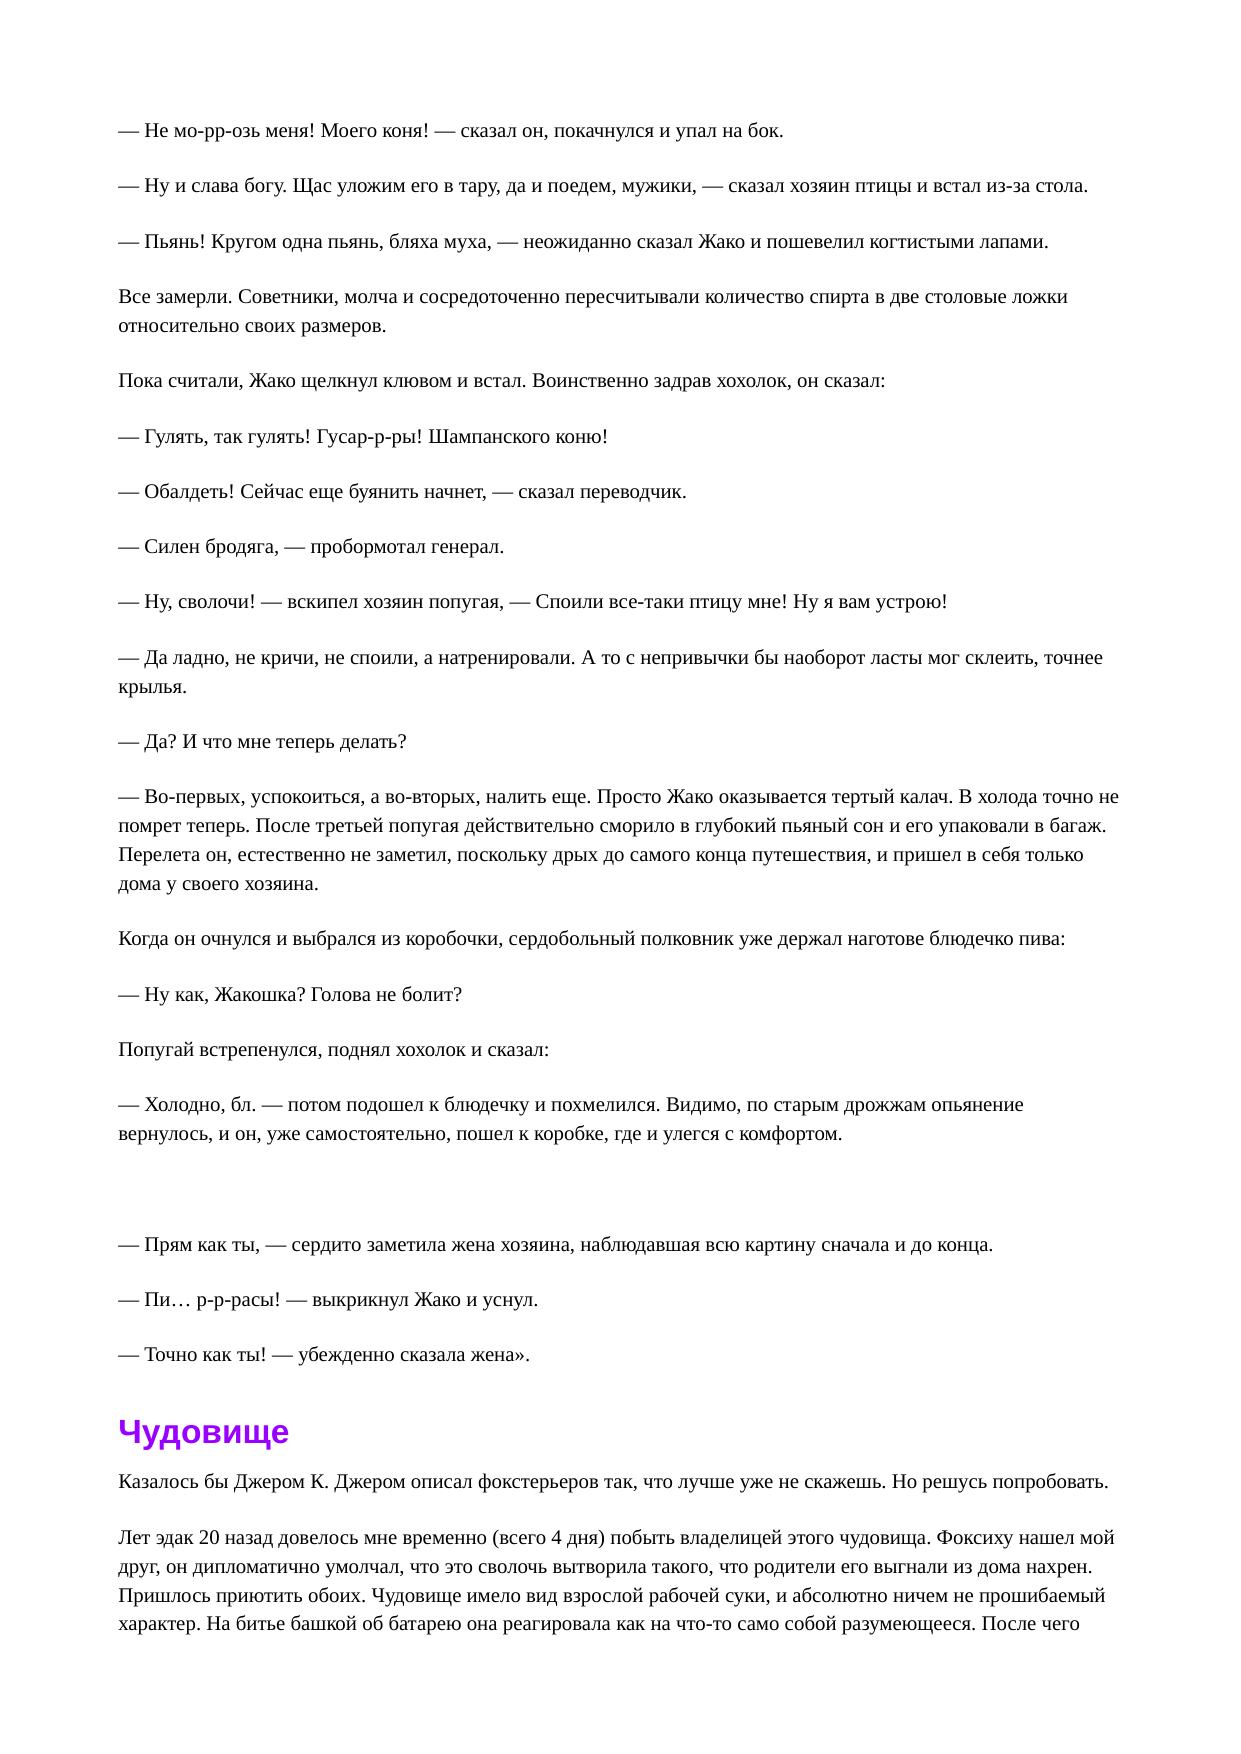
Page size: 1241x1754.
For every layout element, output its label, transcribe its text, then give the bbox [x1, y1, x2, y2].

text — Ну и слава богу. Щас уложим его в тару, да и поедем, мужики, — сказал хозяин птицы и встал из-за стола. [118, 173, 1122, 197]
text Когда он очнулся и выбрался из коробочки, сердобольный полковник уже держал наготове блюдечко пива: [118, 926, 1122, 950]
text Все замерли. Советники, молча и сосредоточенно пересчитывали количество спирта в две столовые ложки относительно своих размеров. [118, 284, 1122, 337]
text — Да ладно, не кричи, не споили, а натренировали. А то с непривычки бы наоборот ласты мог склеить, точнее крылья. [118, 645, 1122, 698]
text Лет эдак 20 назад довелось мне временно (всего 4 дня) побыть владелицей этого чудовища. Фоксиху нашел мой друг, он дипломатично умолчал, что это сволочь вытворила такого, что родители его выгнали из дома нахрен. Пришлось приютить обоих. Чудовище имело вид взрослой рабочей суки, и абсолютно ничем не прошибаемый характер. На битье башкой об батарею она реагировала как на что-то само собой разумеющееся. После чего [118, 1525, 1122, 1635]
text — Ну, сволочи! — вскипел хозяин попугая, — Споили все-таки птицу мне! Ну я вам устрою! [118, 589, 1122, 613]
text — Точно как ты! — убежденно сказала жена». [118, 1342, 1122, 1366]
text — Силен бродяга, — пробормотал генерал. [118, 534, 1122, 558]
text — Холодно, бл. — потом подошел к блюдечку и похмелился. Видимо, по старым дрожжам опьянение вернулось, и он, уже самостоятельно, пошел к коробке, где и улегся с комфортом. [118, 1092, 1122, 1145]
text — Гулять, так гулять! Гусар-р-ры! Шампанского коню! [118, 423, 1122, 448]
text — Пи… р-р-расы! — выкрикнул Жако и уснул. [118, 1287, 1122, 1311]
text — Да? И что мне теперь делать? [118, 729, 1122, 753]
text — Не мо-рр-озь меня! Моего коня! — сказал он, покачнулся и упал на бок. [118, 118, 1122, 142]
text Попугай встрепенулся, поднял хохолок и сказал: [118, 1037, 1122, 1061]
text Пока считали, Жако щелкнул клювом и встал. Воинственно задрав хохолок, он сказал: [118, 368, 1122, 392]
text — Пьянь! Кругом одна пьянь, бляха муха, — неожиданно сказал Жако и пошевелил когтистыми лапами. [118, 229, 1122, 253]
subtitle Чудовище [118, 1412, 1122, 1451]
text — Ну как, Жакошка? Голова не болит? [118, 981, 1122, 1006]
text Казалось бы Джером К. Джером описал фокстерьеров так, что лучше уже не скажешь. Но решусь попробовать. [118, 1469, 1122, 1493]
text — Обалдеть! Сейчас еще буянить начнет, — сказал переводчик. [118, 479, 1122, 503]
text — Прям как ты, — сердито заметила жена хозяина, наблюдавшая всю картину сначала и до конца. [118, 1232, 1122, 1256]
text — Во-первых, успокоиться, а во-вторых, налить еще. Просто Жако оказывается тертый калач. В холода точно не помрет теперь. После третьей попугая действительно сморило в глубокий пьяный сон и его упаковали в багаж. Перелета он, естественно не заметил, поскольку дрых до самого конца путешествия, и пришел в себя только дома у своего хозяина. [118, 784, 1122, 895]
